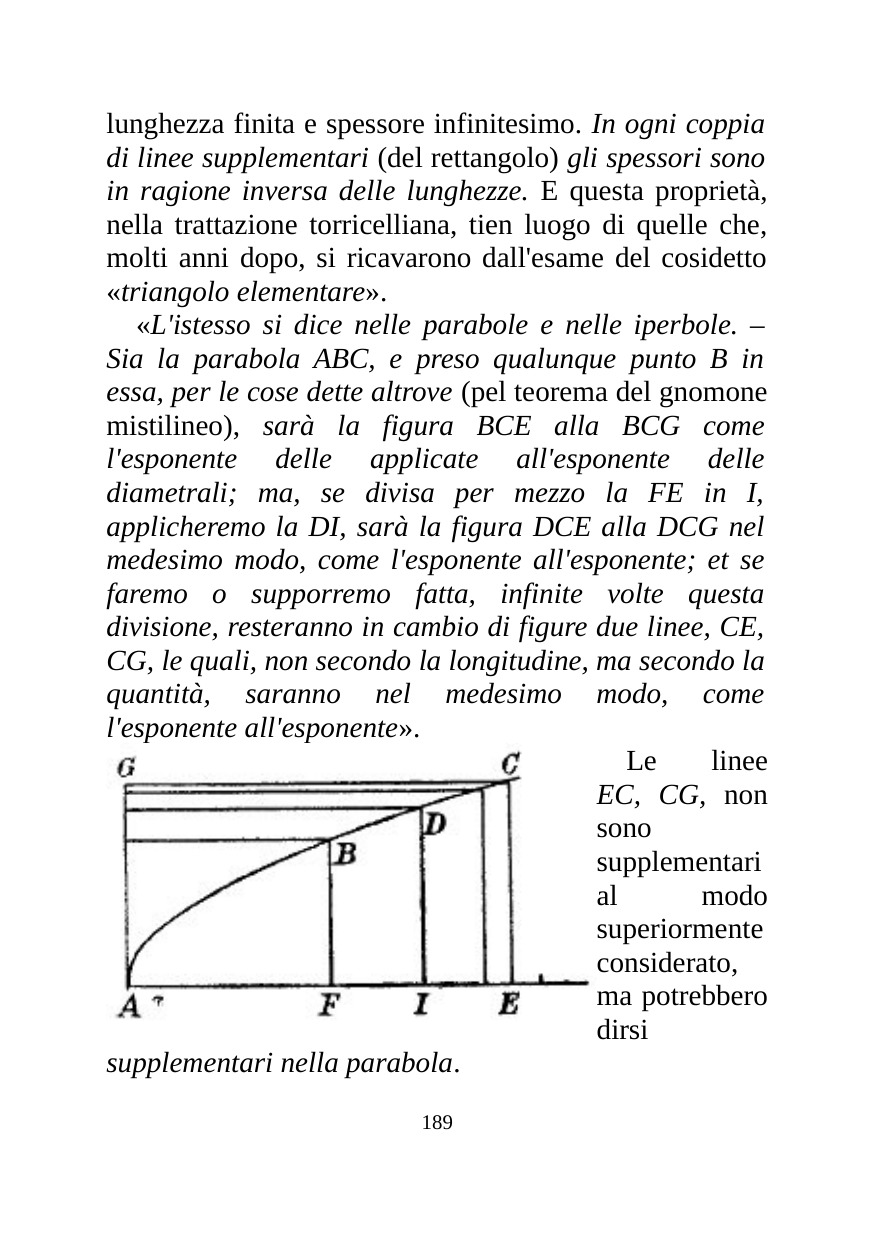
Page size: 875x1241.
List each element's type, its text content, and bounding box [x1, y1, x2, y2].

picture [106, 743, 597, 1030]
text «L'istesso si dice nelle parabole e nelle iperbole. – Sia la parabola ABC, e preso qualunque punto B in essa, per le cose dette altrove (pel teorema del gnomone mistilineo), sarà la figura BCE alla BCG come l'esponente delle applicate all'esponente delle diametrali; ma, se divisa per mezzo la FE in I, applicheremo la DI, sarà la figura DCE alla DCG nel medesimo modo, come l'esponente all'esponente; et se faremo o supporremo fatta, infinite volte questa divisione, resteranno in cambio di figure due linee, CE, CG, le quali, non secondo la longitudine, ma secondo la quantità, saranno nel medesimo modo, come l'esponente all'esponente». [106, 307, 768, 743]
text lunghezza finita e spessore infinitesimo. In ogni coppia di linee supplementari (del rettangolo) gli spessori sono in ragione inversa delle lunghezze. E questa proprietà, nella trattazione torricelliana, tien luogo di quelle che, molti anni dopo, si ricavarono dall'esame del cosidetto «triangolo elementare». [106, 106, 768, 307]
text Le linee EC, CG, non sono supplementari al modo superiormente considerato, ma potrebbero dirsi supplementari nella parabola. [106, 743, 768, 1079]
